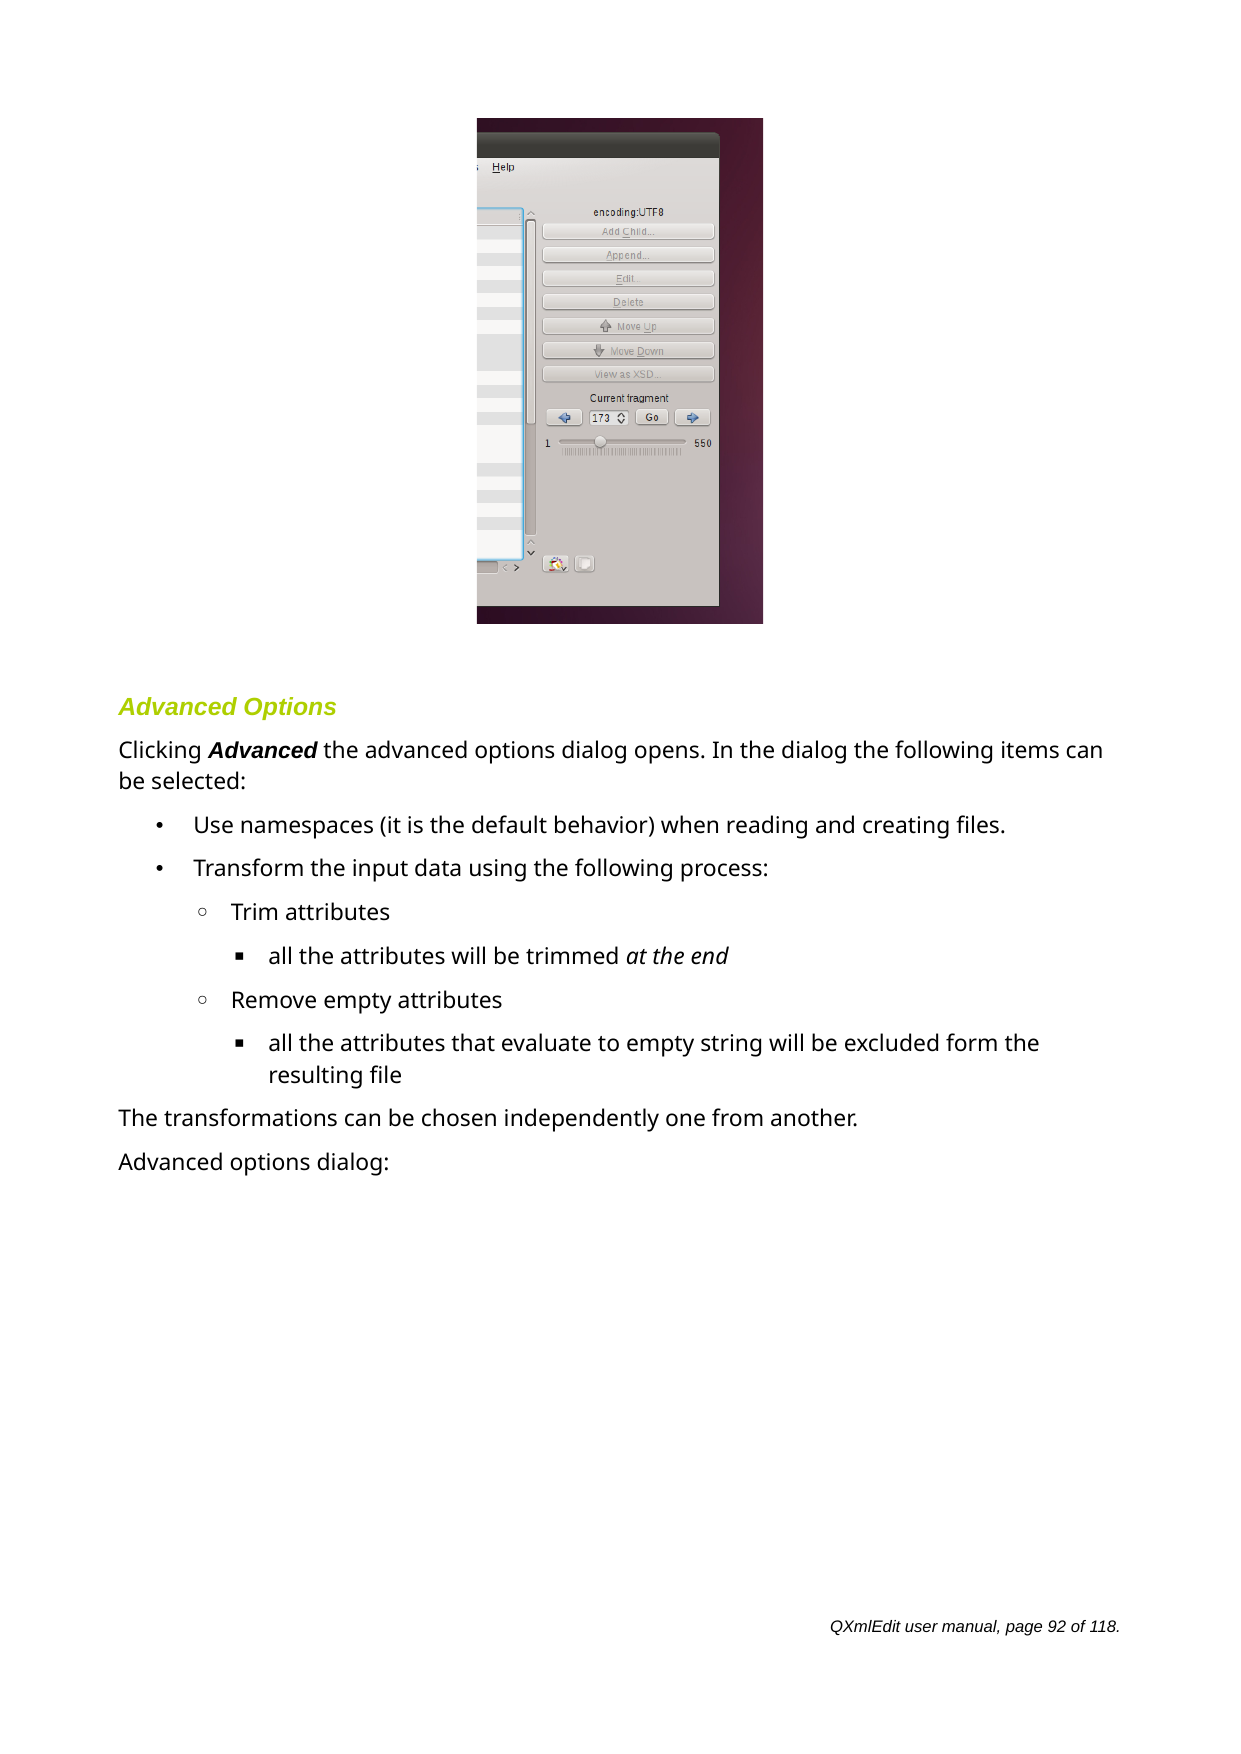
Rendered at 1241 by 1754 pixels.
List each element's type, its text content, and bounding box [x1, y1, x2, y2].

list Transform the input data using the following process: [156, 852, 1122, 883]
list Use namespaces (it is the default behavior) when reading and creating files. [156, 808, 1122, 840]
picture [476, 118, 764, 624]
list Trim attributes [193, 896, 1122, 927]
list all the attributes will be trimmed at the end [231, 940, 1122, 971]
text The transformations can be chosen independently one from another. [118, 1102, 1122, 1133]
subtitle Advanced Options [118, 692, 1122, 721]
list Remove empty attributes [193, 983, 1122, 1015]
text Clicking Advanced the advanced options dialog opens. In the dialog the following items can be selected: [118, 733, 1122, 796]
text Advanced options dialog: [118, 1146, 1122, 1177]
list all the attributes that evaluate to empty string will be excluded form the resulting file [231, 1027, 1122, 1090]
